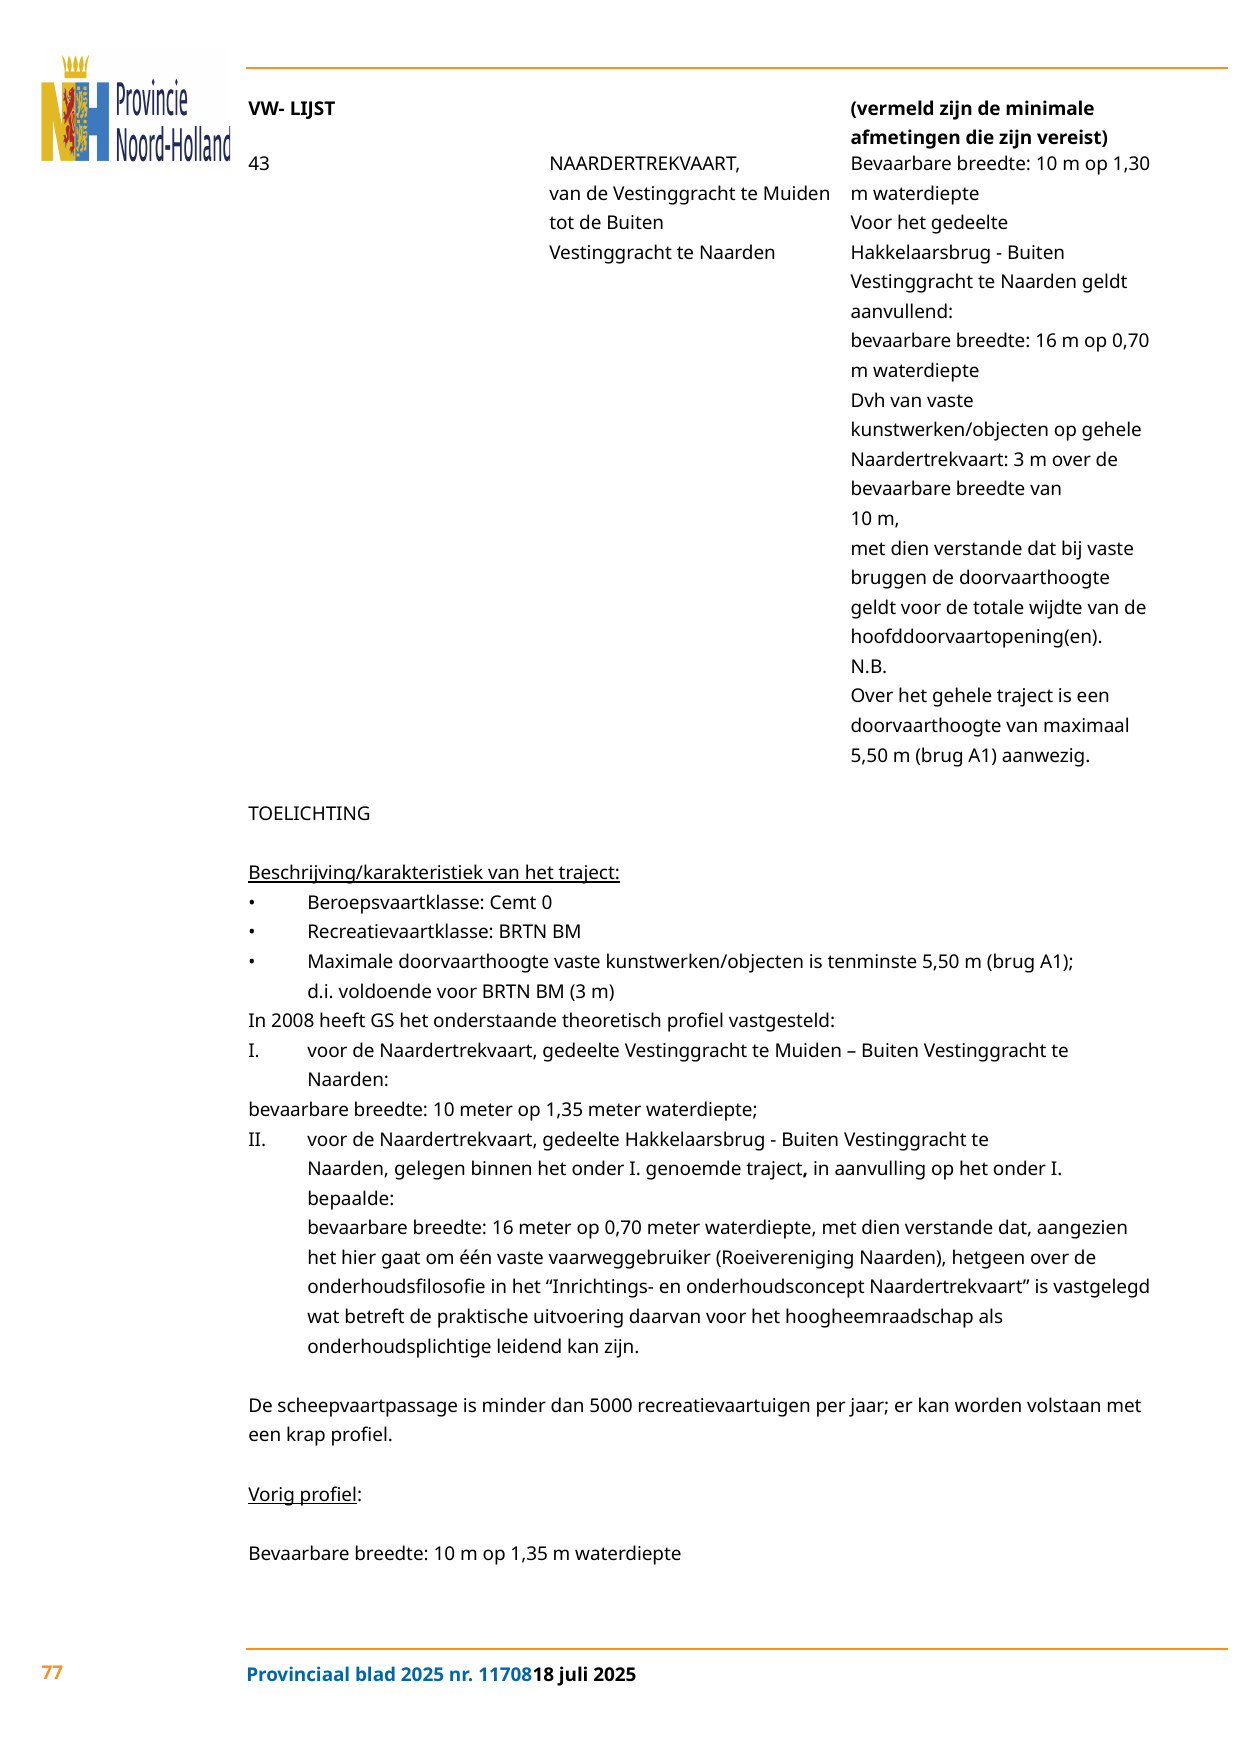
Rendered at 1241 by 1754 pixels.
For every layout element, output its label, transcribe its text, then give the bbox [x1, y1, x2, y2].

table_header VW- LIJST [248, 95, 549, 150]
text De scheepvaartpassage is minder dan 5000 recreatievaartuigen per jaar; er kan worden volstaan met een krap profiel. [248, 1392, 1152, 1447]
text bevaarbare breedte: 10 meter op 1,35 meter waterdiepte; [248, 1096, 1152, 1122]
table_header (vermeld zijn de minimale afmetingen die zijn vereist) [850, 95, 1152, 150]
table_header Vorig profiel: Bevaarbare breedte: 10 m op 1,35 m waterdiepte [248, 1481, 1152, 1595]
list voor de Naardertrekvaart, gedeelte Vestinggracht te Muiden – Buiten Vestinggracht te Naarden: [248, 1037, 1152, 1092]
table_cell NAARDERTREKVAART, van de Vestinggracht te Muiden tot de Buiten Vestinggracht te Naarden [549, 150, 850, 767]
list Beroepsvaartklasse: Cemt 0 [248, 889, 1152, 915]
list voor de Naardertrekvaart, gedeelte Hakkelaarsbrug - Buiten Vestinggracht te Naarden, gelegen binnen het onder I. genoemde traject, in aanvulling op het onder I. bepaalde: [248, 1126, 1152, 1211]
text TOELICHTING [248, 800, 1152, 826]
text Beschrijving/karakteristiek van het traject: [248, 859, 1152, 885]
list Recreatievaartklasse: BRTN BM [248, 919, 1152, 944]
list bevaarbare breedte: 16 meter op 0,70 meter waterdiepte, met dien verstande dat, aangezien het hier gaat om één vaste vaarweggebruiker (Roeivereniging Naarden), hetgeen over de onderhoudsfilosofie in het “Inrichtings- en onderhoudsconcept Naardertrekvaart” is vastgelegd wat betreft de praktische uitvoering daarvan voor het hoogheemraadschap als onderhoudsplichtige leidend kan zijn. [248, 1214, 1152, 1358]
table_cell Bevaarbare breedte: 10 m op 1,30 m waterdiepte Voor het gedeelte Hakkelaarsbrug - Buiten Vestinggracht te Naarden geldt aanvullend: bevaarbare breedte: 16 m op 0,70 m waterdiepte Dvh van vaste kunstwerken/objecten op gehele Naardertrekvaart: 3 m over de bevaarbare breedte van 10 m, met dien verstande dat bij vaste bruggen de doorvaarthoogte geldt voor de totale wijdte van de hoofddoorvaartopening(en). N.B. Over het gehele traject is een doorvaarthoogte van maximaal 5,50 m (brug A1) aanwezig. [850, 150, 1152, 767]
list d.i. voldoende voor BRTN BM (3 m) [248, 978, 1152, 1003]
picture [41, 47, 231, 172]
list Maximale doorvaarthoogte vaste kunstwerken/objecten is tenminste 5,50 m (brug A1); [248, 948, 1152, 974]
text In 2008 heeft GS het onderstaande theoretisch profiel vastgesteld: [248, 1007, 1152, 1033]
table_cell 43 [248, 150, 549, 767]
table_header [549, 95, 850, 150]
